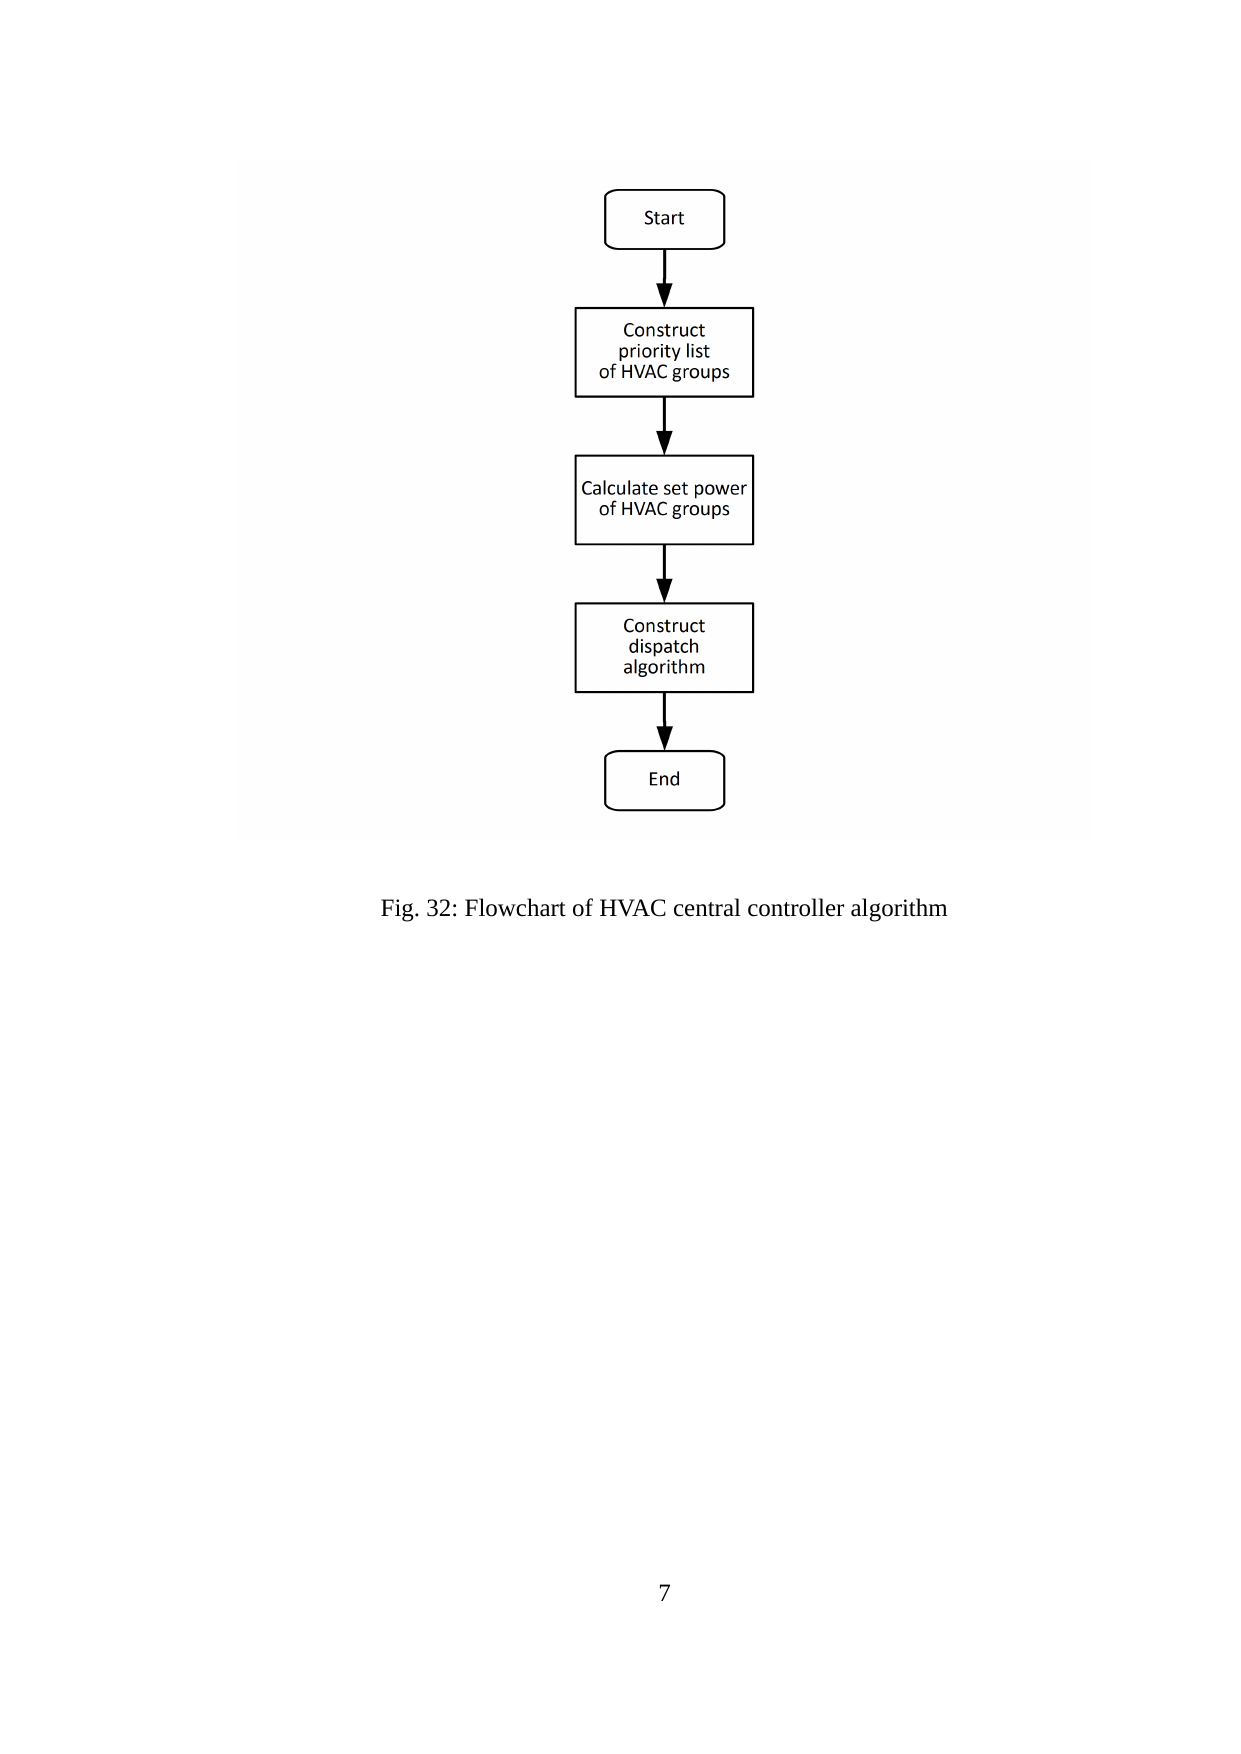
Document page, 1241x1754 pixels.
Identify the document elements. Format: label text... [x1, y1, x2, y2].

picture [236, 160, 1093, 839]
text Fig. 32: Flowchart of HVAC central controller algorithm [236, 893, 1092, 921]
